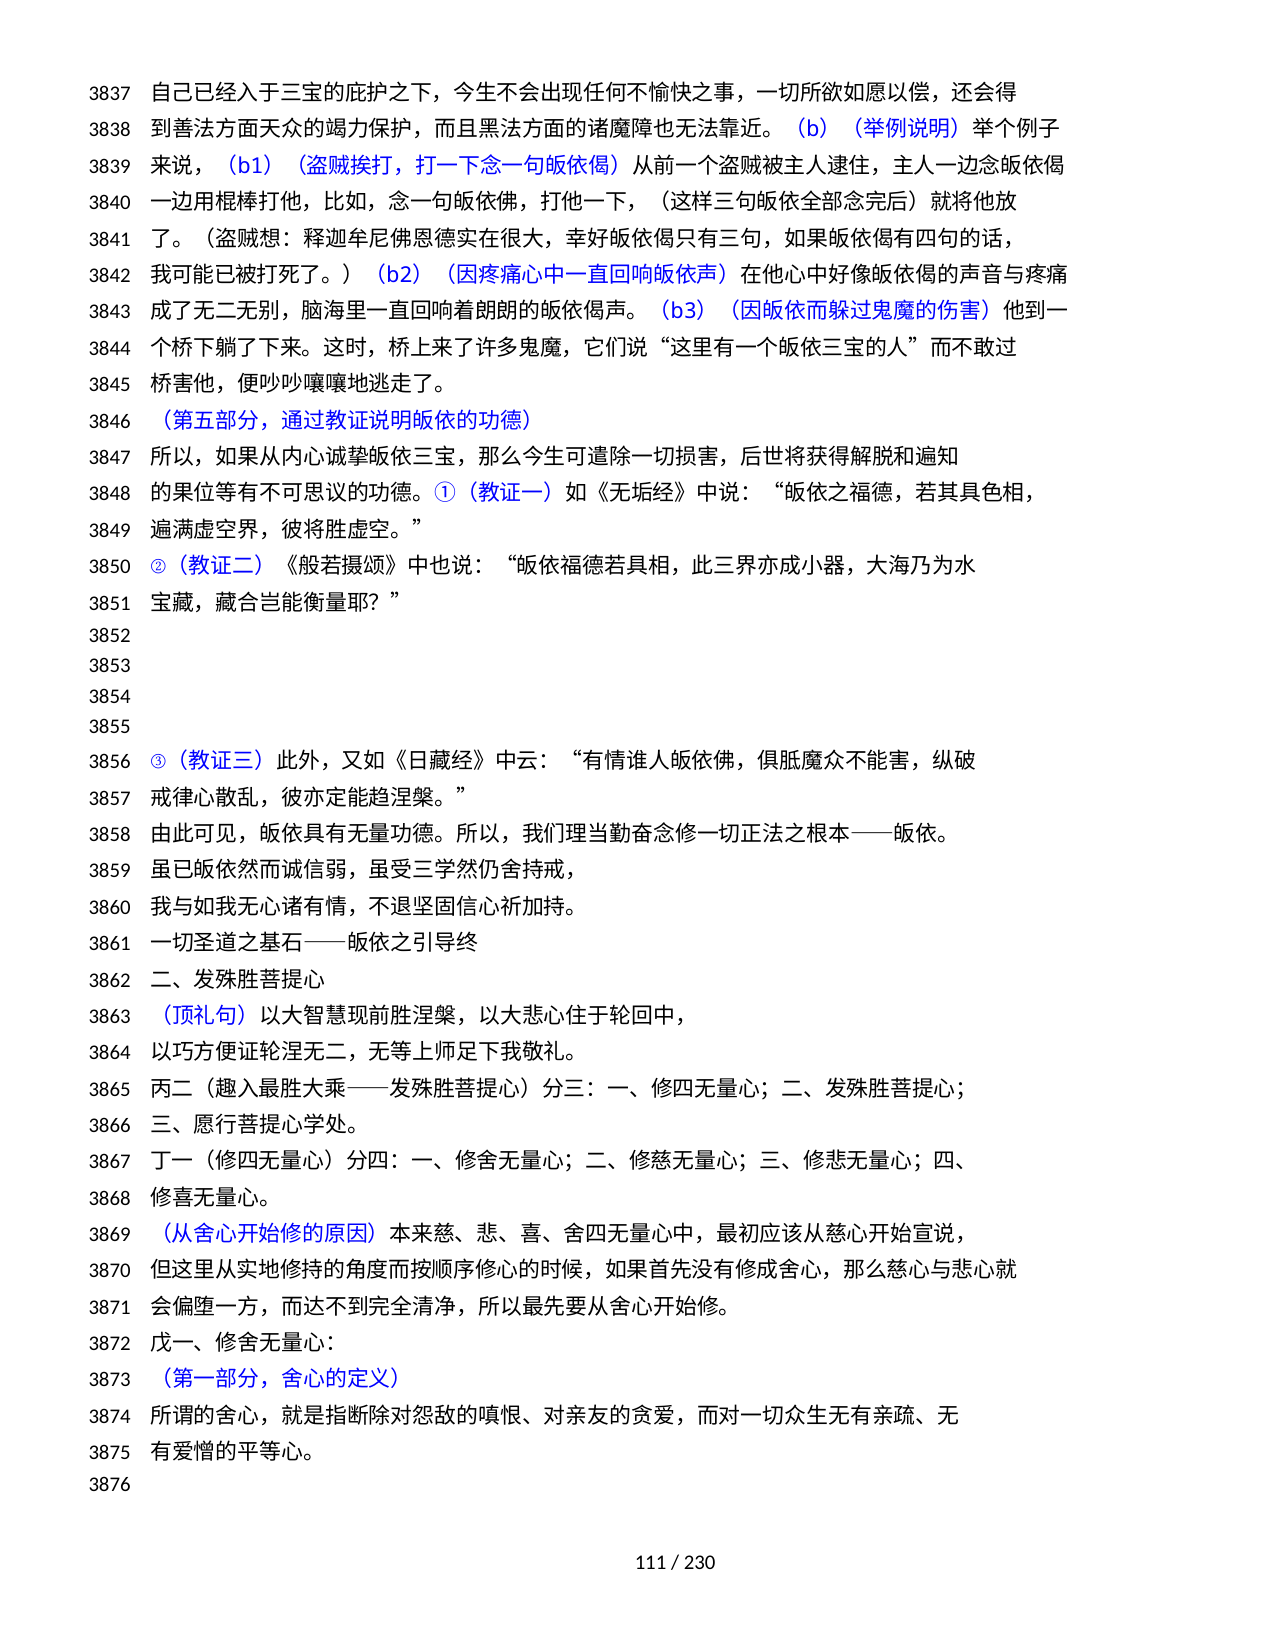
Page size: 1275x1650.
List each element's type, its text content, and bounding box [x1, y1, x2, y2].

text 我可能已被打死了。）（b2）（因疼痛心中一直回响皈依声）在他心中好像皈依偈的声音与疼痛 [150, 257, 1200, 289]
text 宝藏，藏合岂能衡量耶？” [150, 584, 1200, 616]
text 但这里从实地修持的角度而按顺序修心的时候，如果首先没有修成舍心，那么慈心与悲心就 [150, 1252, 1200, 1284]
text 由此可见，皈依具有无量功德。所以，我们理当勤奋念修一切正法之根本——皈依。 [150, 816, 1200, 848]
text 修喜无量心。 [150, 1180, 1200, 1211]
text 戊一、修舍无量心： [150, 1325, 1200, 1357]
text ②（教证二）《般若摄颂》中也说：“皈依福德若具相，此三界亦成小器，大海乃为水 [150, 548, 1200, 580]
text 个桥下躺了下来。这时，桥上来了许多鬼魔，它们说“这里有一个皈依三宝的人”而不敢过 [150, 330, 1200, 362]
text 虽已皈依然而诚信弱，虽受三学然仍舍持戒， [150, 852, 1200, 884]
text ③（教证三）此外，又如《日藏经》中云：“有情谁人皈依佛，俱胝魔众不能害，纵破 [150, 743, 1200, 775]
text （从舍心开始修的原因）本来慈、悲、喜、舍四无量心中，最初应该从慈心开始宣说， [150, 1216, 1200, 1248]
text 所谓的舍心，就是指断除对怨敌的嗔恨、对亲友的贪爱，而对一切众生无有亲疏、无 [150, 1398, 1200, 1429]
text 到善法方面天众的竭力保护，而且黑法方面的诸魔障也无法靠近。（b）（举例说明）举个例子 [150, 111, 1200, 143]
text 桥害他，便吵吵嚷嚷地逃走了。 [150, 366, 1200, 398]
text 有爱憎的平等心。 [150, 1434, 1200, 1466]
text 二、发殊胜菩提心 [150, 962, 1200, 993]
text 我与如我无心诸有情，不退坚固信心祈加持。 [150, 889, 1200, 921]
text 了。（盗贼想：释迦牟尼佛恩德实在很大，幸好皈依偈只有三句，如果皈依偈有四句的话， [150, 221, 1200, 252]
text 以巧方便证轮涅无二，无等上师足下我敬礼。 [150, 1034, 1200, 1066]
text 丙二（趣入最胜大乘——发殊胜菩提心）分三：一、修四无量心；二、发殊胜菩提心； [150, 1071, 1200, 1102]
text 来说，（b1）（盗贼挨打，打一下念一句皈依偈）从前一个盗贼被主人逮住，主人一边念皈依偈 [150, 148, 1200, 179]
text 会偏堕一方，而达不到完全清净，所以最先要从舍心开始修。 [150, 1289, 1200, 1320]
text 一边用棍棒打他，比如，念一句皈依佛，打他一下，（这样三句皈依全部念完后）就将他放 [150, 184, 1200, 216]
text 丁一（修四无量心）分四：一、修舍无量心；二、修慈无量心；三、修悲无量心；四、 [150, 1143, 1200, 1175]
text （顶礼句）以大智慧现前胜涅槃，以大悲心住于轮回中， [150, 998, 1200, 1029]
text 戒律心散乱，彼亦定能趋涅槃。” [150, 780, 1200, 811]
text 自己已经入于三宝的庇护之下，今生不会出现任何不愉快之事，一切所欲如愿以偿，还会得 [150, 75, 1200, 107]
text 三、愿行菩提心学处。 [150, 1107, 1200, 1139]
text （第一部分，舍心的定义） [150, 1361, 1200, 1393]
text 所以，如果从内心诚挚皈依三宝，那么今生可遣除一切损害，后世将获得解脱和遍知 [150, 439, 1200, 471]
text 的果位等有不可思议的功德。①（教证一）如《无垢经》中说：“皈依之福德，若其具色相， [150, 475, 1200, 507]
text 一切圣道之基石——皈依之引导终 [150, 925, 1200, 957]
text 成了无二无别，脑海里一直回响着朗朗的皈依偈声。（b3）（因皈依而躲过鬼魔的伤害）他到一 [150, 293, 1200, 325]
text （第五部分，通过教证说明皈依的功德） [150, 403, 1200, 434]
text 遍满虚空界，彼将胜虚空。” [150, 512, 1200, 543]
